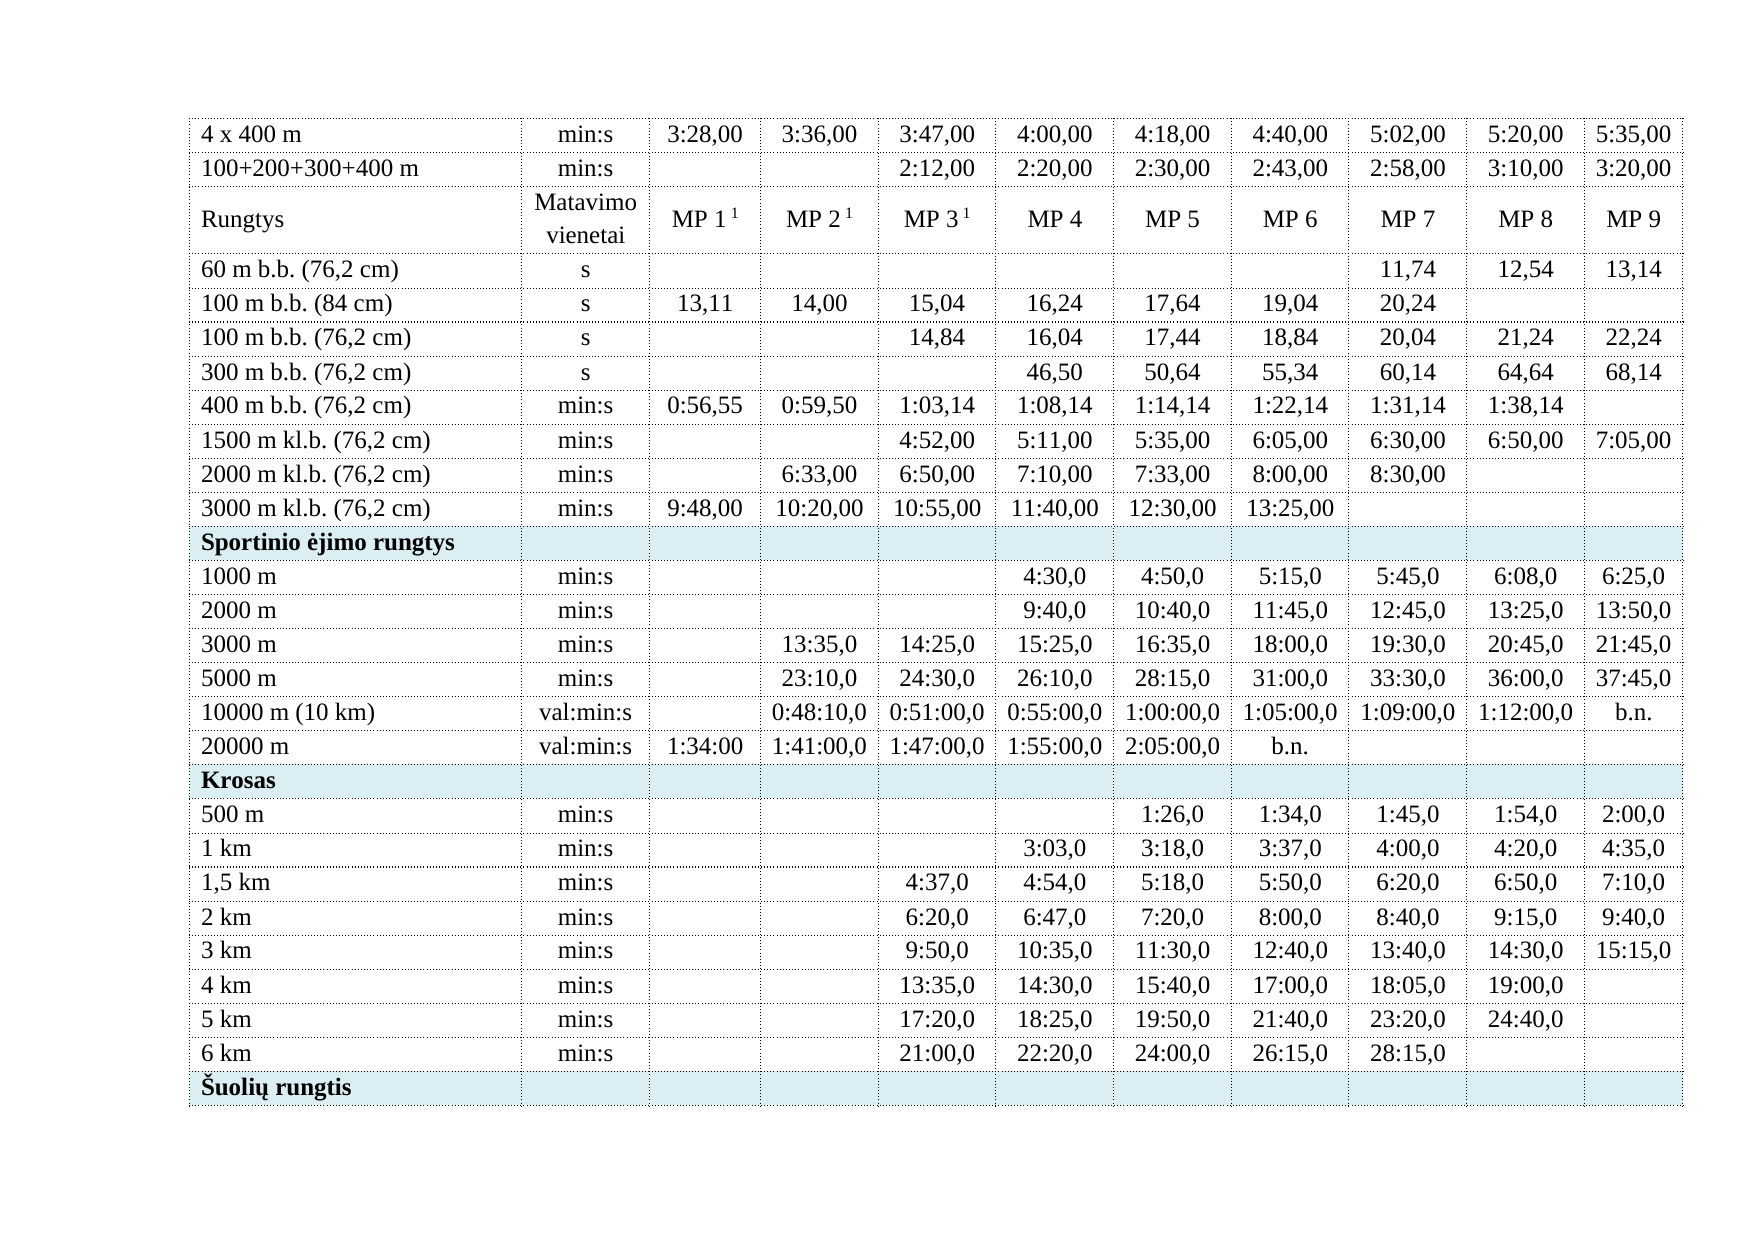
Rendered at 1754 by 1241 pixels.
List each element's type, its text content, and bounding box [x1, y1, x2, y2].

table_cell [650, 594, 760, 628]
table_cell [760, 321, 878, 356]
table_cell 9:50,0 [878, 935, 996, 969]
table_cell [650, 253, 760, 287]
table_cell 6:50,00 [878, 458, 996, 492]
table_cell 68,14 [1584, 356, 1683, 389]
table_cell Šuolių rungtis [190, 1071, 521, 1105]
table_cell 5:35,00 [1114, 424, 1231, 458]
table_cell 17:00,0 [1231, 969, 1349, 1003]
table_cell 0:56,55 [650, 390, 760, 424]
table_cell 9:15,0 [1467, 901, 1584, 934]
table_cell [521, 526, 649, 560]
table_cell s [521, 321, 649, 356]
table_cell 46,50 [996, 356, 1113, 389]
table_cell 2:12,00 [878, 152, 996, 186]
table_cell 22,24 [1584, 321, 1683, 356]
table_cell 14:25,0 [878, 628, 996, 662]
table_cell 6:33,00 [760, 458, 878, 492]
table_cell 19:30,0 [1349, 628, 1467, 662]
table_cell 28:15,0 [1349, 1037, 1467, 1071]
table_cell 19:00,0 [1467, 969, 1584, 1003]
table_cell 20000 m [190, 730, 521, 764]
table_cell 24:40,0 [1467, 1003, 1584, 1037]
table_cell [760, 560, 878, 594]
table_cell min:s [521, 390, 649, 424]
table_cell 9:40,0 [996, 594, 1113, 628]
table_cell [1584, 1003, 1683, 1037]
table_cell 3000 m [190, 628, 521, 662]
table_cell 6:08,0 [1467, 560, 1584, 594]
table_cell [1584, 1071, 1683, 1105]
table_cell 2:30,00 [1114, 152, 1231, 186]
table_cell 33:30,0 [1349, 662, 1467, 696]
table_cell 8:40,0 [1349, 901, 1467, 934]
table_cell [650, 356, 760, 389]
table_cell 1:38,14 [1467, 390, 1584, 424]
table_cell [760, 798, 878, 832]
table_cell 2:00,0 [1584, 798, 1683, 832]
table_cell [760, 356, 878, 389]
table_cell [650, 628, 760, 662]
table_cell 1:05:00,0 [1231, 696, 1349, 730]
table_cell [650, 935, 760, 969]
table_cell [760, 901, 878, 934]
table_cell [1467, 288, 1584, 321]
table_cell 4:00,0 [1349, 833, 1467, 866]
table_cell 26:10,0 [996, 662, 1113, 696]
table_cell min:s [521, 458, 649, 492]
table_cell [650, 969, 760, 1003]
table_cell [878, 253, 996, 287]
table_cell min:s [521, 118, 649, 152]
table_cell 6:05,00 [1231, 424, 1349, 458]
table_cell [996, 253, 1113, 287]
table_cell min:s [521, 833, 649, 866]
table_cell 15:25,0 [996, 628, 1113, 662]
table_cell [878, 764, 996, 798]
table_cell 1:47:00,0 [878, 730, 996, 764]
table_cell [650, 424, 760, 458]
table_cell Matavimo vienetai [521, 186, 649, 253]
table_cell [1467, 730, 1584, 764]
table_cell 24:30,0 [878, 662, 996, 696]
table_cell 13:35,0 [760, 628, 878, 662]
table_cell 5:18,0 [1114, 866, 1231, 901]
table_cell [1584, 458, 1683, 492]
table_cell 60 m b.b. (76,2 cm) [190, 253, 521, 287]
table_cell 3:28,00 [650, 118, 760, 152]
table_cell [1114, 1071, 1231, 1105]
table_cell min:s [521, 492, 649, 526]
table_cell [878, 526, 996, 560]
table_cell b.n. [1584, 696, 1683, 730]
table_cell 3 km [190, 935, 521, 969]
table_cell 0:59,50 [760, 390, 878, 424]
table_cell 6 km [190, 1037, 521, 1071]
table_cell 18:00,0 [1231, 628, 1349, 662]
table_cell [1584, 1037, 1683, 1071]
table_cell 9:40,0 [1584, 901, 1683, 934]
table_cell s [521, 253, 649, 287]
table_cell [760, 764, 878, 798]
table_cell [760, 935, 878, 969]
table_cell 4:35,0 [1584, 833, 1683, 866]
table_cell [760, 526, 878, 560]
table_cell 4:00,00 [996, 118, 1113, 152]
table_cell [650, 526, 760, 560]
table_cell 4:52,00 [878, 424, 996, 458]
table_cell 10000 m (10 km) [190, 696, 521, 730]
table_cell min:s [521, 901, 649, 934]
table_cell [650, 1003, 760, 1037]
table_cell 50,64 [1114, 356, 1231, 389]
table_cell MP 1 1 [650, 186, 760, 253]
table_cell 6:30,00 [1349, 424, 1467, 458]
table_cell 15:40,0 [1114, 969, 1231, 1003]
table_cell 1:45,0 [1349, 798, 1467, 832]
table_cell 14,84 [878, 321, 996, 356]
table_cell 37:45,0 [1584, 662, 1683, 696]
table_cell [878, 798, 996, 832]
table_cell 2000 m kl.b. (76,2 cm) [190, 458, 521, 492]
table_cell 2:43,00 [1231, 152, 1349, 186]
table_cell 3:10,00 [1467, 152, 1584, 186]
table_cell [650, 833, 760, 866]
table_cell 3:03,0 [996, 833, 1113, 866]
table_cell [878, 1071, 996, 1105]
table_cell [1467, 458, 1584, 492]
table_cell [1584, 526, 1683, 560]
table_cell 21:40,0 [1231, 1003, 1349, 1037]
table_cell 1 km [190, 833, 521, 866]
table_cell min:s [521, 594, 649, 628]
table_cell 1:08,14 [996, 390, 1113, 424]
table_cell 5:35,00 [1584, 118, 1683, 152]
table_cell MP 6 [1231, 186, 1349, 253]
table_cell [1349, 492, 1467, 526]
table_cell 60,14 [1349, 356, 1467, 389]
table_cell 19,04 [1231, 288, 1349, 321]
table_cell min:s [521, 152, 649, 186]
table_cell Rungtys [190, 186, 521, 253]
table_cell 0:48:10,0 [760, 696, 878, 730]
table_cell 2:20,00 [996, 152, 1113, 186]
table_cell 1000 m [190, 560, 521, 594]
table_cell [1584, 969, 1683, 1003]
table_cell [650, 866, 760, 901]
table_cell [878, 594, 996, 628]
table_cell 3:47,00 [878, 118, 996, 152]
table_cell 19:50,0 [1114, 1003, 1231, 1037]
table_cell 3:36,00 [760, 118, 878, 152]
table_cell Sportinio ėjimo rungtys [190, 526, 521, 560]
table_cell 1,5 km [190, 866, 521, 901]
table_cell 5000 m [190, 662, 521, 696]
table_cell val:min:s [521, 696, 649, 730]
table_cell [650, 458, 760, 492]
table_cell 100+200+300+400 m [190, 152, 521, 186]
table_cell 17,64 [1114, 288, 1231, 321]
table_cell 4 x 400 m [190, 118, 521, 152]
table_cell 2:58,00 [1349, 152, 1467, 186]
table_cell 6:20,0 [1349, 866, 1467, 901]
table_cell 13,11 [650, 288, 760, 321]
table_cell [1467, 492, 1584, 526]
table_cell 13:40,0 [1349, 935, 1467, 969]
table_cell 13,14 [1584, 253, 1683, 287]
table_cell 2000 m [190, 594, 521, 628]
table_cell 1500 m kl.b. (76,2 cm) [190, 424, 521, 458]
table_cell min:s [521, 1003, 649, 1037]
table_cell 14:30,0 [996, 969, 1113, 1003]
table_cell 23:10,0 [760, 662, 878, 696]
table_cell 31:00,0 [1231, 662, 1349, 696]
table_cell [650, 901, 760, 934]
table_cell 1:41:00,0 [760, 730, 878, 764]
table_cell 5:50,0 [1231, 866, 1349, 901]
table_cell min:s [521, 560, 649, 594]
table_cell [650, 321, 760, 356]
table_cell [650, 798, 760, 832]
table_cell 16,24 [996, 288, 1113, 321]
table_cell [760, 594, 878, 628]
table_cell 2 km [190, 901, 521, 934]
table_cell [878, 833, 996, 866]
table_cell 64,64 [1467, 356, 1584, 389]
table_cell [760, 866, 878, 901]
table_cell 500 m [190, 798, 521, 832]
table_cell [878, 560, 996, 594]
table_cell 8:00,00 [1231, 458, 1349, 492]
table_cell [521, 764, 649, 798]
table_cell 7:10,0 [1584, 866, 1683, 901]
table_cell [760, 253, 878, 287]
table_cell 100 m b.b. (76,2 cm) [190, 321, 521, 356]
table_cell 1:12:00,0 [1467, 696, 1584, 730]
table_cell [1584, 730, 1683, 764]
table_cell 4:37,0 [878, 866, 996, 901]
table_cell MP 5 [1114, 186, 1231, 253]
table_cell 17,44 [1114, 321, 1231, 356]
table_cell 9:48,00 [650, 492, 760, 526]
table_cell [1467, 764, 1584, 798]
table_cell 4:54,0 [996, 866, 1113, 901]
table_cell 21:45,0 [1584, 628, 1683, 662]
table_cell 1:00:00,0 [1114, 696, 1231, 730]
table_cell 4:50,0 [1114, 560, 1231, 594]
table_cell 1:34,0 [1231, 798, 1349, 832]
table_cell 1:14,14 [1114, 390, 1231, 424]
table_cell 4:18,00 [1114, 118, 1231, 152]
table_cell 5:45,0 [1349, 560, 1467, 594]
table_cell 18:25,0 [996, 1003, 1113, 1037]
table_cell 1:09:00,0 [1349, 696, 1467, 730]
table_cell [996, 526, 1113, 560]
table_cell [650, 560, 760, 594]
table_cell 12:30,00 [1114, 492, 1231, 526]
table_cell MP 9 [1584, 186, 1683, 253]
table_cell [760, 969, 878, 1003]
table_cell 16:35,0 [1114, 628, 1231, 662]
table_cell 18,84 [1231, 321, 1349, 356]
table_cell [1584, 288, 1683, 321]
table_cell min:s [521, 662, 649, 696]
table_cell [1584, 492, 1683, 526]
table_cell MP 2 1 [760, 186, 878, 253]
table_cell Krosas [190, 764, 521, 798]
table_cell 12:45,0 [1349, 594, 1467, 628]
table_cell val:min:s [521, 730, 649, 764]
table_cell 20,04 [1349, 321, 1467, 356]
table_cell 12,54 [1467, 253, 1584, 287]
table_cell [996, 798, 1113, 832]
table_cell 24:00,0 [1114, 1037, 1231, 1071]
table_cell 1:03,14 [878, 390, 996, 424]
table_cell 20,24 [1349, 288, 1467, 321]
table_cell [1584, 390, 1683, 424]
table_cell [1467, 526, 1584, 560]
table_cell min:s [521, 935, 649, 969]
table_cell 11,74 [1349, 253, 1467, 287]
table_cell [1467, 1071, 1584, 1105]
table_cell 7:20,0 [1114, 901, 1231, 934]
table_cell 3000 m kl.b. (76,2 cm) [190, 492, 521, 526]
table_cell 21:00,0 [878, 1037, 996, 1071]
table_cell 10:40,0 [1114, 594, 1231, 628]
table_cell 2:05:00,0 [1114, 730, 1231, 764]
table_cell [996, 764, 1113, 798]
table_cell 7:33,00 [1114, 458, 1231, 492]
table_cell 400 m b.b. (76,2 cm) [190, 390, 521, 424]
table_cell 36:00,0 [1467, 662, 1584, 696]
table_cell MP 4 [996, 186, 1113, 253]
table_cell 5:11,00 [996, 424, 1113, 458]
table_cell 4:20,0 [1467, 833, 1584, 866]
table_cell min:s [521, 1037, 649, 1071]
table_cell 11:45,0 [1231, 594, 1349, 628]
table_cell 100 m b.b. (84 cm) [190, 288, 521, 321]
table_cell 13:35,0 [878, 969, 996, 1003]
table_cell 6:50,00 [1467, 424, 1584, 458]
table_cell [760, 424, 878, 458]
table_cell [760, 1071, 878, 1105]
table_cell [521, 1071, 649, 1105]
table_cell 3:37,0 [1231, 833, 1349, 866]
table_cell 55,34 [1231, 356, 1349, 389]
table_cell 1:26,0 [1114, 798, 1231, 832]
table_cell 26:15,0 [1231, 1037, 1349, 1071]
table_cell 22:20,0 [996, 1037, 1113, 1071]
table_cell 4:40,00 [1231, 118, 1349, 152]
table_cell [760, 1003, 878, 1037]
table_cell 5:20,00 [1467, 118, 1584, 152]
table_cell s [521, 288, 649, 321]
table_cell 6:47,0 [996, 901, 1113, 934]
table_cell b.n. [1231, 730, 1349, 764]
table_cell [650, 1071, 760, 1105]
table_cell 20:45,0 [1467, 628, 1584, 662]
table_cell [1114, 764, 1231, 798]
table_cell 1:31,14 [1349, 390, 1467, 424]
table_cell min:s [521, 628, 649, 662]
table_cell 3:20,00 [1584, 152, 1683, 186]
table_cell 4 km [190, 969, 521, 1003]
table_cell 7:10,00 [996, 458, 1113, 492]
table_cell 15,04 [878, 288, 996, 321]
table_cell 6:50,0 [1467, 866, 1584, 901]
table_cell 1:22,14 [1231, 390, 1349, 424]
table_cell 4:30,0 [996, 560, 1113, 594]
table_cell [1349, 764, 1467, 798]
table_cell 17:20,0 [878, 1003, 996, 1037]
table_cell 5:02,00 [1349, 118, 1467, 152]
table_cell 5 km [190, 1003, 521, 1037]
table_cell 28:15,0 [1114, 662, 1231, 696]
table_cell 13:25,0 [1467, 594, 1584, 628]
table_cell [650, 764, 760, 798]
table_cell 11:40,00 [996, 492, 1113, 526]
table_cell 5:15,0 [1231, 560, 1349, 594]
table_cell [1231, 1071, 1349, 1105]
table_cell 23:20,0 [1349, 1003, 1467, 1037]
table_cell 15:15,0 [1584, 935, 1683, 969]
table_cell 1:34:00 [650, 730, 760, 764]
table_cell 6:20,0 [878, 901, 996, 934]
table_cell 16,04 [996, 321, 1113, 356]
table_cell 8:30,00 [1349, 458, 1467, 492]
table_cell 14,00 [760, 288, 878, 321]
table_cell [878, 356, 996, 389]
table_cell 7:05,00 [1584, 424, 1683, 458]
table_cell [1114, 253, 1231, 287]
table_cell [1349, 1071, 1467, 1105]
table_cell [1349, 526, 1467, 560]
table_cell [650, 696, 760, 730]
table_cell [650, 1037, 760, 1071]
table_cell MP 3 1 [878, 186, 996, 253]
table_cell 1:55:00,0 [996, 730, 1113, 764]
table_cell 18:05,0 [1349, 969, 1467, 1003]
table_cell [1231, 253, 1349, 287]
table_cell 12:40,0 [1231, 935, 1349, 969]
table_cell min:s [521, 969, 649, 1003]
table_cell 300 m b.b. (76,2 cm) [190, 356, 521, 389]
table_cell min:s [521, 798, 649, 832]
table_cell 1:54,0 [1467, 798, 1584, 832]
table_cell 13:50,0 [1584, 594, 1683, 628]
table_cell 13:25,00 [1231, 492, 1349, 526]
table_cell [1584, 764, 1683, 798]
table_cell s [521, 356, 649, 389]
table_cell 6:25,0 [1584, 560, 1683, 594]
table_cell 11:30,0 [1114, 935, 1231, 969]
table_cell 10:35,0 [996, 935, 1113, 969]
table_cell [1231, 526, 1349, 560]
table_cell 21,24 [1467, 321, 1584, 356]
table_cell 10:20,00 [760, 492, 878, 526]
table_cell 0:55:00,0 [996, 696, 1113, 730]
table_cell [650, 152, 760, 186]
table_cell 3:18,0 [1114, 833, 1231, 866]
table_cell [760, 1037, 878, 1071]
table_cell min:s [521, 424, 649, 458]
table_cell [1231, 764, 1349, 798]
table_cell 8:00,0 [1231, 901, 1349, 934]
table_cell [996, 1071, 1113, 1105]
table_cell [650, 662, 760, 696]
table_cell min:s [521, 866, 649, 901]
table_cell [1114, 526, 1231, 560]
table_cell [1467, 1037, 1584, 1071]
table_cell 14:30,0 [1467, 935, 1584, 969]
table_cell [760, 152, 878, 186]
table_cell MP 7 [1349, 186, 1467, 253]
table_cell 10:55,00 [878, 492, 996, 526]
table_cell [1349, 730, 1467, 764]
table_cell MP 8 [1467, 186, 1584, 253]
table_cell 0:51:00,0 [878, 696, 996, 730]
table_cell [760, 833, 878, 866]
